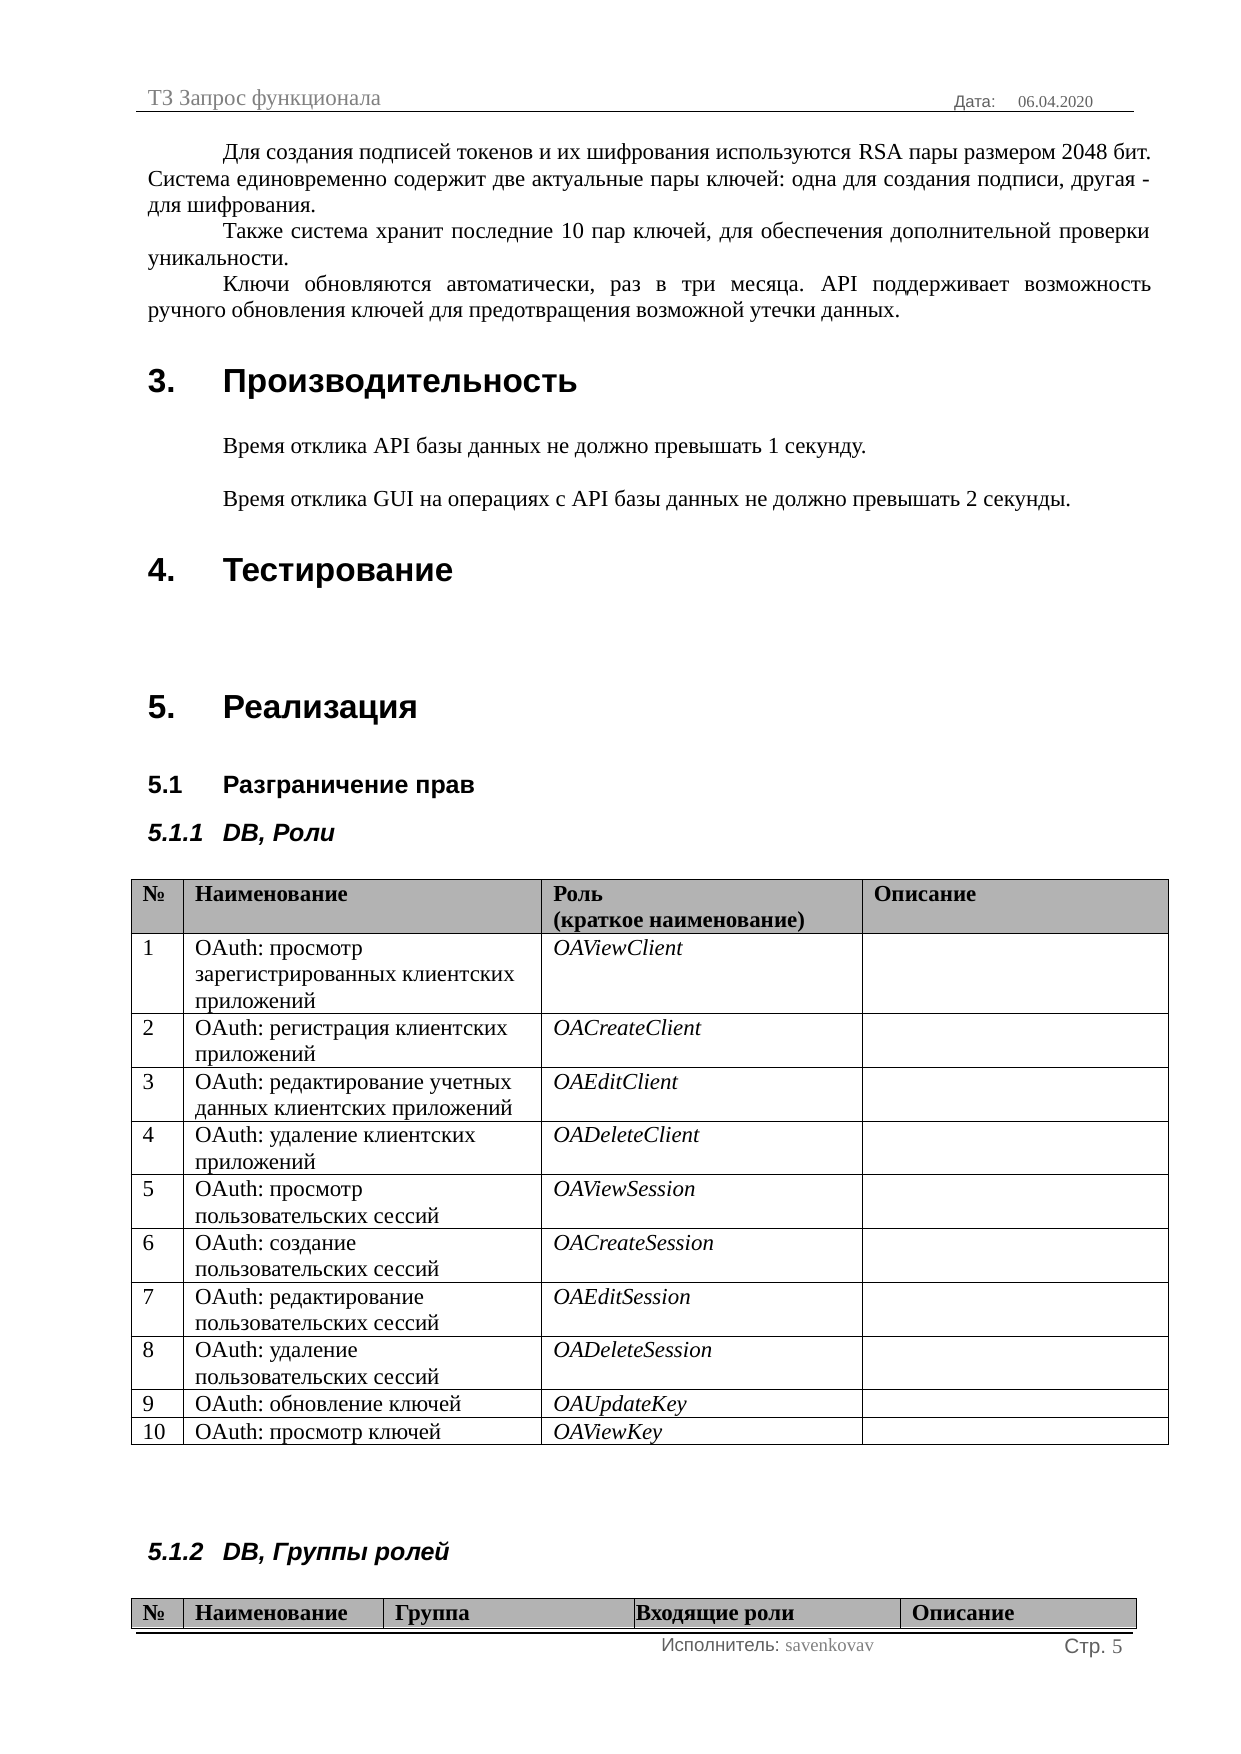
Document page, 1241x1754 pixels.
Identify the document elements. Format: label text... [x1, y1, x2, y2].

table_header Роль (краткое наименование) [542, 880, 862, 933]
table_cell 3 [132, 1068, 183, 1121]
table_cell [863, 1418, 1168, 1444]
table_cell OAEditClient [542, 1068, 862, 1121]
table_cell 5 [132, 1175, 183, 1228]
table_cell OAViewClient [542, 934, 862, 1013]
table_cell OAuth: редактирование пользовательских сессий [184, 1283, 541, 1336]
table_header Наименование [184, 1599, 383, 1627]
table_cell OACreateClient [542, 1014, 862, 1067]
table_cell OAuth: создание пользовательских сессий [184, 1229, 541, 1282]
table_cell OAUpdateKey [542, 1390, 862, 1417]
table_cell OACreateSession [542, 1229, 862, 1282]
table_cell [863, 1175, 1168, 1228]
table_cell 7 [132, 1283, 183, 1336]
subtitle DB, Группы ролей [148, 1537, 1152, 1565]
text Время отклика API базы данных не должно превышать 1 секунду. [223, 433, 1152, 459]
table_cell 2 [132, 1014, 183, 1067]
table_cell [863, 1390, 1168, 1417]
table_header Описание [901, 1599, 1136, 1627]
table_cell OAuth: удаление клиентских приложений [184, 1122, 541, 1174]
subtitle DB, Роли [148, 818, 1152, 847]
table_cell [863, 1122, 1168, 1174]
text Также система хранит последние 10 пар ключей, для обеспечения дополнительной проверки уникальности. [148, 217, 1152, 270]
table_cell OADeleteSession [542, 1337, 862, 1389]
table_cell [863, 1283, 1168, 1336]
table_cell OAuth: просмотр зарегистрированных клиентских приложений [184, 934, 541, 1013]
table_cell OAuth: редактирование учетных данных клиентских приложений [184, 1068, 541, 1121]
table_cell 8 [132, 1337, 183, 1389]
table_cell OAuth: просмотр ключей [184, 1418, 541, 1444]
table_cell OAEditSession [542, 1283, 862, 1336]
table_cell OAuth: удаление пользовательских сессий [184, 1337, 541, 1389]
subtitle Тестирование [148, 551, 1152, 589]
table_cell 9 [132, 1390, 183, 1417]
table_header № [132, 1599, 183, 1627]
table_cell 6 [132, 1229, 183, 1282]
table_cell 4 [132, 1122, 183, 1174]
table_cell [863, 1014, 1168, 1067]
text Для создания подписей токенов и их шифрования используются RSA пары размером 2048 бит. Система единовременно содержит две актуальные пары ключей: одна для создания подписи, другая -для шифрования. [148, 138, 1152, 217]
table_cell OADeleteClient [542, 1122, 862, 1174]
table_header Входящие роли [635, 1599, 900, 1627]
subtitle Разграничение прав [148, 770, 1152, 799]
table_cell OAuth: просмотр пользовательских сессий [184, 1175, 541, 1228]
table_cell 10 [132, 1418, 183, 1444]
table_cell OAViewKey [542, 1418, 862, 1444]
text Ключи обновляются автоматически, раз в три месяца. API поддерживает возможность ручного обновления ключей для предотвращения возможной утечки данных. [148, 270, 1152, 323]
text Время отклика GUI на операциях с API базы данных не должно превышать 2 секунды. [223, 485, 1152, 512]
table_header № [132, 880, 183, 933]
subtitle Реализация [148, 687, 1152, 725]
table_cell 1 [132, 934, 183, 1013]
subtitle Производительность [148, 362, 1152, 400]
table_cell OAuth: регистрация клиентских приложений [184, 1014, 541, 1067]
table_cell [863, 1068, 1168, 1121]
table_cell OAViewSession [542, 1175, 862, 1228]
table_header Группа [384, 1599, 634, 1627]
table_cell [863, 934, 1168, 1013]
table_cell [863, 1229, 1168, 1282]
table_header Наименование [184, 880, 541, 933]
table_header Описание [863, 880, 1168, 933]
table_cell OAuth: обновление ключей [184, 1390, 541, 1417]
table_cell [863, 1337, 1168, 1389]
